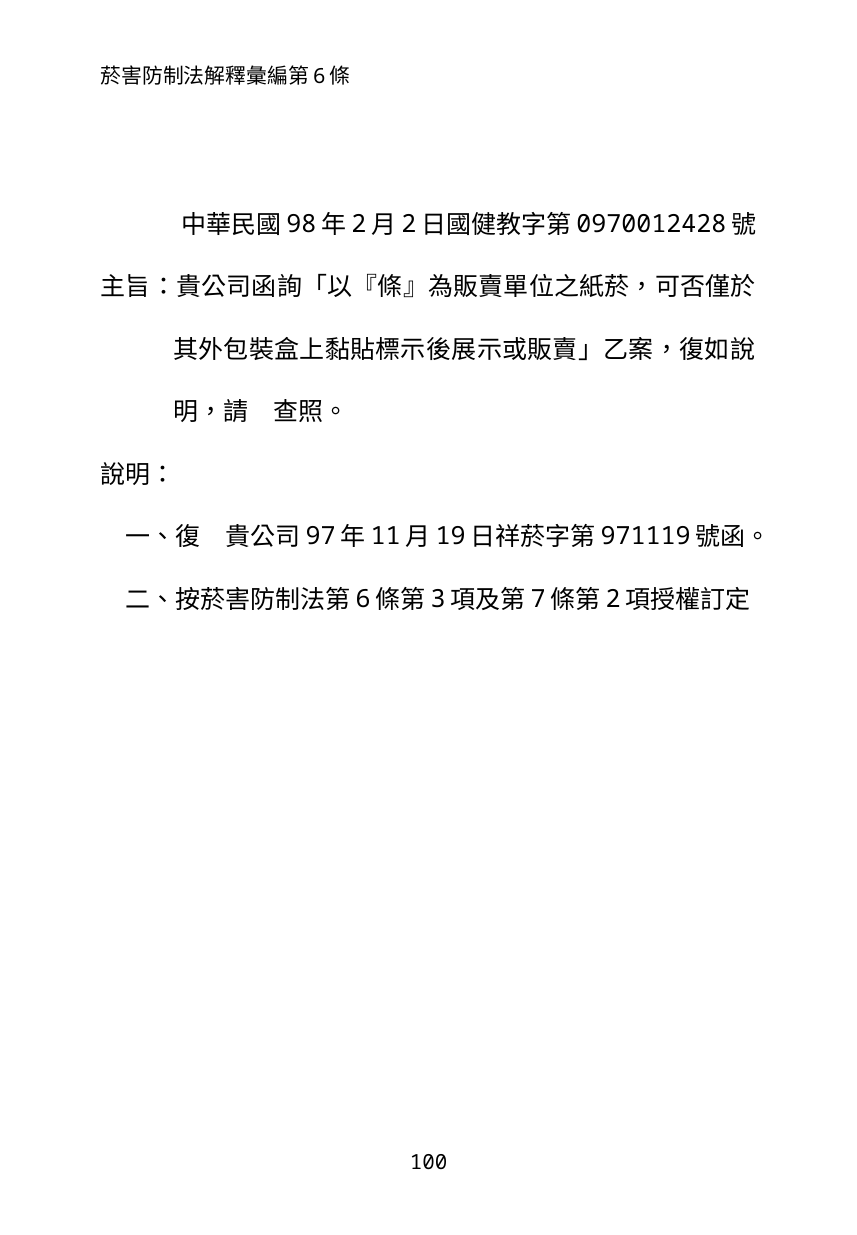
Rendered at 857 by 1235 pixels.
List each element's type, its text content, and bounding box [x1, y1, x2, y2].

list 二、按菸害防制法第6條第3項及第7條第2項授權訂定 [125, 556, 756, 618]
list 中華民國98年2月2日國健教字第0970012428號 [100, 181, 756, 243]
list 說明： [100, 431, 756, 493]
list 一、復 貴公司97年11月19日祥菸字第971119號函。 [125, 493, 756, 556]
list 主旨：貴公司函詢「以『條』為販賣單位之紙菸，可否僅於其外包裝盒上黏貼標示後展示或販賣」乙案，復如說明，請 查照。 [100, 243, 756, 431]
